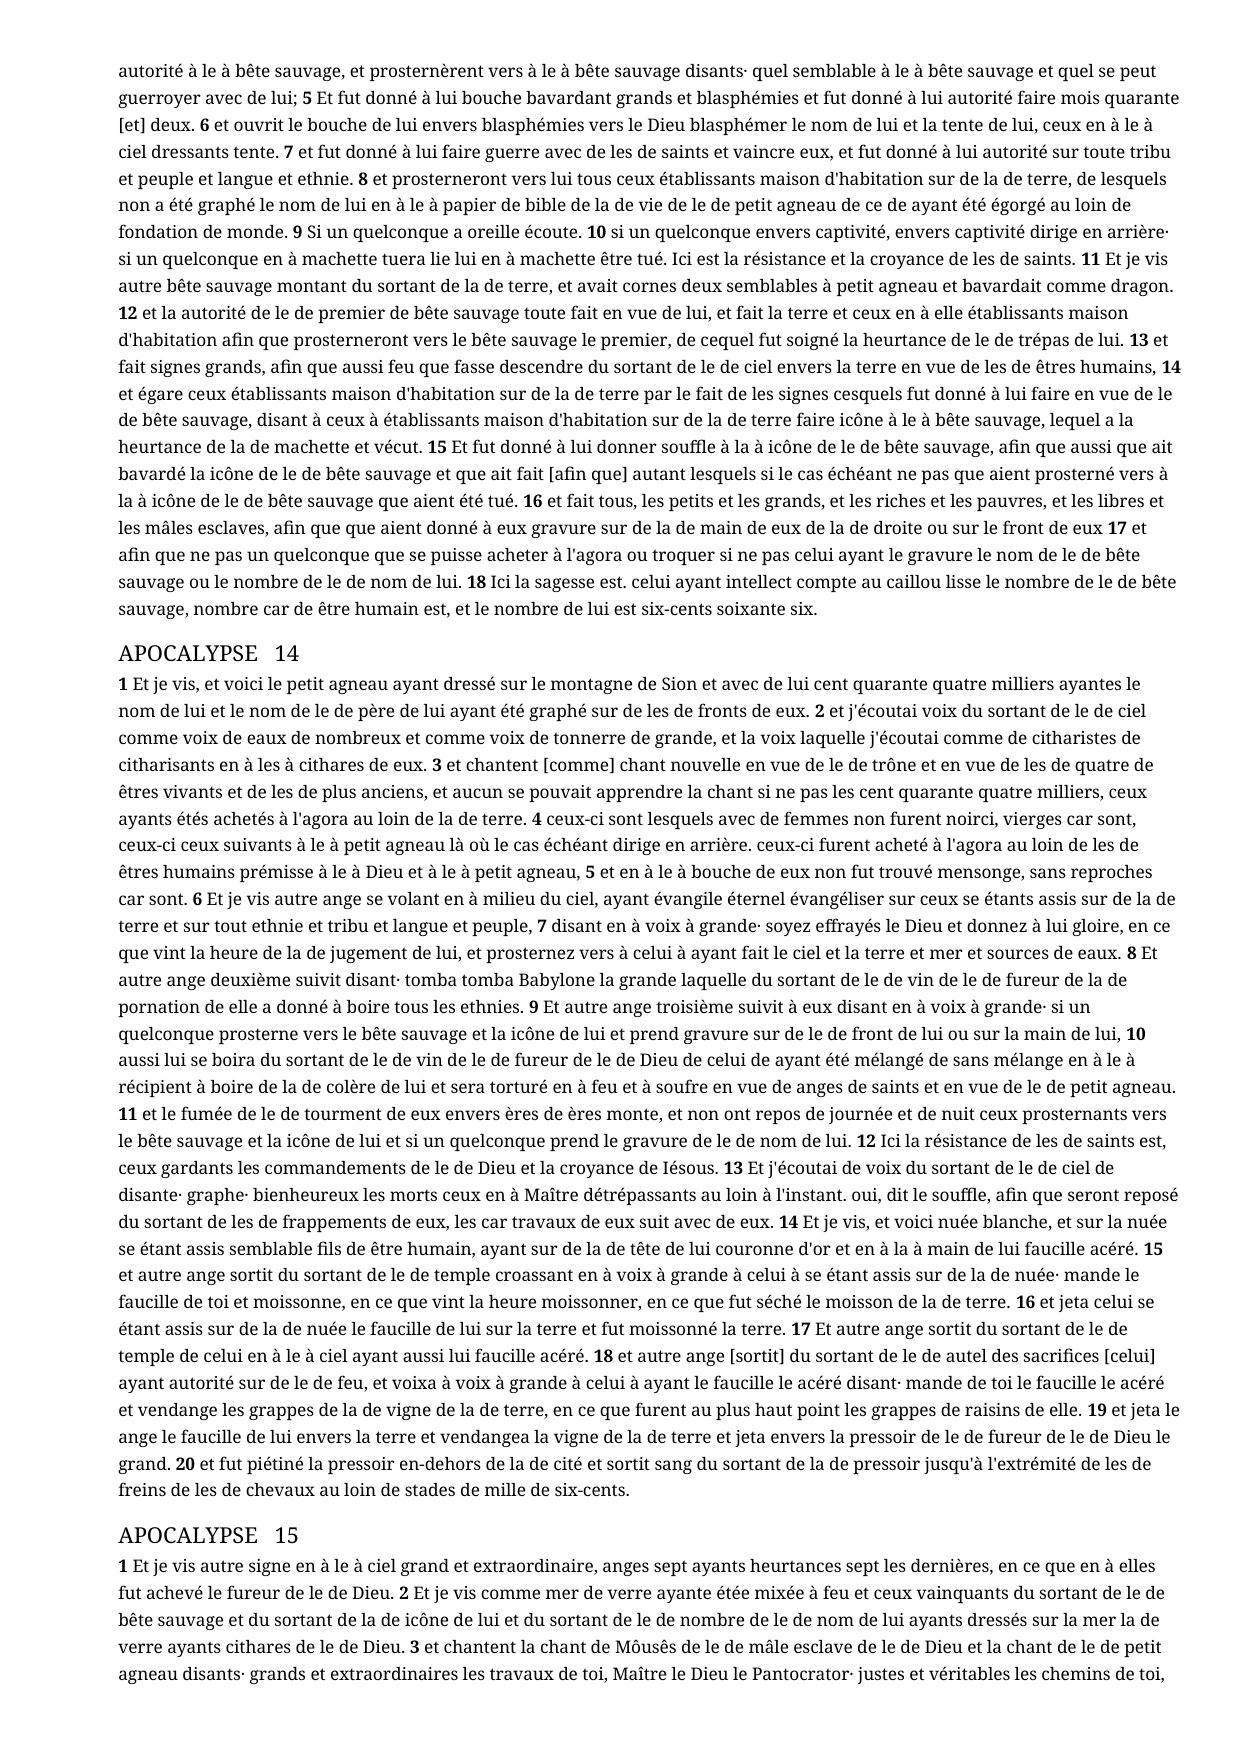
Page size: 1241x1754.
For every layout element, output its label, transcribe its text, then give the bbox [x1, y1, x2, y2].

text APOCALYPSE 14 [118, 638, 1181, 668]
text APOCALYPSE 15 [118, 1520, 1181, 1550]
text 1 Et je vis, et voici le petit agneau ayant dressé sur le montagne de Sion et avec de lui cent quarante quatre milliers ayantes le nom de lui et le nom de le de père de lui ayant été graphé sur de les de fronts de eux. 2 et j'écoutai voix du sortant de le de ciel comme voix de eaux de nombreux et comme voix de tonnerre de grande, et la voix laquelle j'écoutai comme de citharistes de citharisants en à les à cithares de eux. 3 et chantent [comme] chant nouvelle en vue de le de trône et en vue de les de quatre de êtres vivants et de les de plus anciens, et aucun se pouvait apprendre la chant si ne pas les cent quarante quatre milliers, ceux ayants étés achetés à l'agora au loin de la de terre. 4 ceux-ci sont lesquels avec de femmes non furent noirci, vierges car sont, ceux-ci ceux suivants à le à petit agneau là où le cas échéant dirige en arrière. ceux-ci furent acheté à l'agora au loin de les de êtres humains prémisse à le à Dieu et à le à petit agneau, 5 et en à le à bouche de eux non fut trouvé mensonge, sans reproches car sont. 6 Et je vis autre ange se volant en à milieu du ciel, ayant évangile éternel évangéliser sur ceux se étants assis sur de la de terre et sur tout ethnie et tribu et langue et peuple, 7 disant en à voix à grande· soyez effrayés le Dieu et donnez à lui gloire, en ce que vint la heure de la de jugement de lui, et prosternez vers à celui à ayant fait le ciel et la terre et mer et sources de eaux. 8 Et autre ange deuxième suivit disant· tomba tomba Babylone la grande laquelle du sortant de le de vin de le de fureur de la de pornation de elle a donné à boire tous les ethnies. 9 Et autre ange troisième suivit à eux disant en à voix à grande· si un quelconque prosterne vers le bête sauvage et la icône de lui et prend gravure sur de le de front de lui ou sur la main de lui, 10 aussi lui se boira du sortant de le de vin de le de fureur de le de Dieu de celui de ayant été mélangé de sans mélange en à le à récipient à boire de la de colère de lui et sera torturé en à feu et à soufre en vue de anges de saints et en vue de le de petit agneau. 11 et le fumée de le de tourment de eux envers ères de ères monte, et non ont repos de journée et de nuit ceux prosternants vers le bête sauvage et la icône de lui et si un quelconque prend le gravure de le de nom de lui. 12 Ici la résistance de les de saints est, ceux gardants les commandements de le de Dieu et la croyance de Iésous. 13 Et j'écoutai de voix du sortant de le de ciel de disante· graphe· bienheureux les morts ceux en à Maître détrépassants au loin à l'instant. oui, dit le souffle, afin que seront reposé du sortant de les de frappements de eux, les car travaux de eux suit avec de eux. 14 Et je vis, et voici nuée blanche, et sur la nuée se étant assis semblable fils de être humain, ayant sur de la de tête de lui couronne d'or et en à la à main de lui faucille acéré. 15 et autre ange sortit du sortant de le de temple croassant en à voix à grande à celui à se étant assis sur de la de nuée· mande le faucille de toi et moissonne, en ce que vint la heure moissonner, en ce que fut séché le moisson de la de terre. 16 et jeta celui se étant assis sur de la de nuée le faucille de lui sur la terre et fut moissonné la terre. 17 Et autre ange sortit du sortant de le de temple de celui en à le à ciel ayant aussi lui faucille acéré. 18 et autre ange [sortit] du sortant de le de autel des sacrifices [celui] ayant autorité sur de le de feu, et voixa à voix à grande à celui à ayant le faucille le acéré disant· mande de toi le faucille le acéré et vendange les grappes de la de vigne de la de terre, en ce que furent au plus haut point les grappes de raisins de elle. 19 et jeta le ange le faucille de lui envers la terre et vendangea la vigne de la de terre et jeta envers la pressoir de le de fureur de le de Dieu le grand. 20 et fut piétiné la pressoir en-dehors de la de cité et sortit sang du sortant de la de pressoir jusqu'à l'extrémité de les de freins de les de chevaux au loin de stades de mille de six-cents. [118, 672, 1181, 1502]
text autorité à le à bête sauvage, et prosternèrent vers à le à bête sauvage disants· quel semblable à le à bête sauvage et quel se peut guerroyer avec de lui; 5 Et fut donné à lui bouche bavardant grands et blasphémies et fut donné à lui autorité faire mois quarante [et] deux. 6 et ouvrit le bouche de lui envers blasphémies vers le Dieu blasphémer le nom de lui et la tente de lui, ceux en à le à ciel dressants tente. 7 et fut donné à lui faire guerre avec de les de saints et vaincre eux, et fut donné à lui autorité sur toute tribu et peuple et langue et ethnie. 8 et prosterneront vers lui tous ceux établissants maison d'habitation sur de la de terre, de lesquels non a été graphé le nom de lui en à le à papier de bible de la de vie de le de petit agneau de ce de ayant été égorgé au loin de fondation de monde. 9 Si un quelconque a oreille écoute. 10 si un quelconque envers captivité, envers captivité dirige en arrière· si un quelconque en à machette tuera lie lui en à machette être tué. Ici est la résistance et la croyance de les de saints. 11 Et je vis autre bête sauvage montant du sortant de la de terre, et avait cornes deux semblables à petit agneau et bavardait comme dragon. 12 et la autorité de le de premier de bête sauvage toute fait en vue de lui, et fait la terre et ceux en à elle établissants maison d'habitation afin que prosterneront vers le bête sauvage le premier, de cequel fut soigné la heurtance de le de trépas de lui. 13 et fait signes grands, afin que aussi feu que fasse descendre du sortant de le de ciel envers la terre en vue de les de êtres humains, 14 et égare ceux établissants maison d'habitation sur de la de terre par le fait de les signes cesquels fut donné à lui faire en vue de le de bête sauvage, disant à ceux à établissants maison d'habitation sur de la de terre faire icône à le à bête sauvage, lequel a la heurtance de la de machette et vécut. 15 Et fut donné à lui donner souffle à la à icône de le de bête sauvage, afin que aussi que ait bavardé la icône de le de bête sauvage et que ait fait [afin que] autant lesquels si le cas échéant ne pas que aient prosterné vers à la à icône de le de bête sauvage que aient été tué. 16 et fait tous, les petits et les grands, et les riches et les pauvres, et les libres et les mâles esclaves, afin que que aient donné à eux gravure sur de la de main de eux de la de droite ou sur le front de eux 17 et afin que ne pas un quelconque que se puisse acheter à l'agora ou troquer si ne pas celui ayant le gravure le nom de le de bête sauvage ou le nombre de le de nom de lui. 18 Ici la sagesse est. celui ayant intellect compte au caillou lisse le nombre de le de bête sauvage, nombre car de être humain est, et le nombre de lui est six-cents soixante six. [118, 59, 1181, 620]
text 1 Et je vis autre signe en à le à ciel grand et extraordinaire, anges sept ayants heurtances sept les dernières, en ce que en à elles fut achevé le fureur de le de Dieu. 2 Et je vis comme mer de verre ayante étée mixée à feu et ceux vainquants du sortant de le de bête sauvage et du sortant de la de icône de lui et du sortant de le de nombre de le de nom de lui ayants dressés sur la mer la de verre ayants cithares de le de Dieu. 3 et chantent la chant de Môusês de le de mâle esclave de le de Dieu et la chant de le de petit agneau disants· grands et extraordinaires les travaux de toi, Maître le Dieu le Pantocrator· justes et véritables les chemins de toi, [118, 1554, 1181, 1685]
